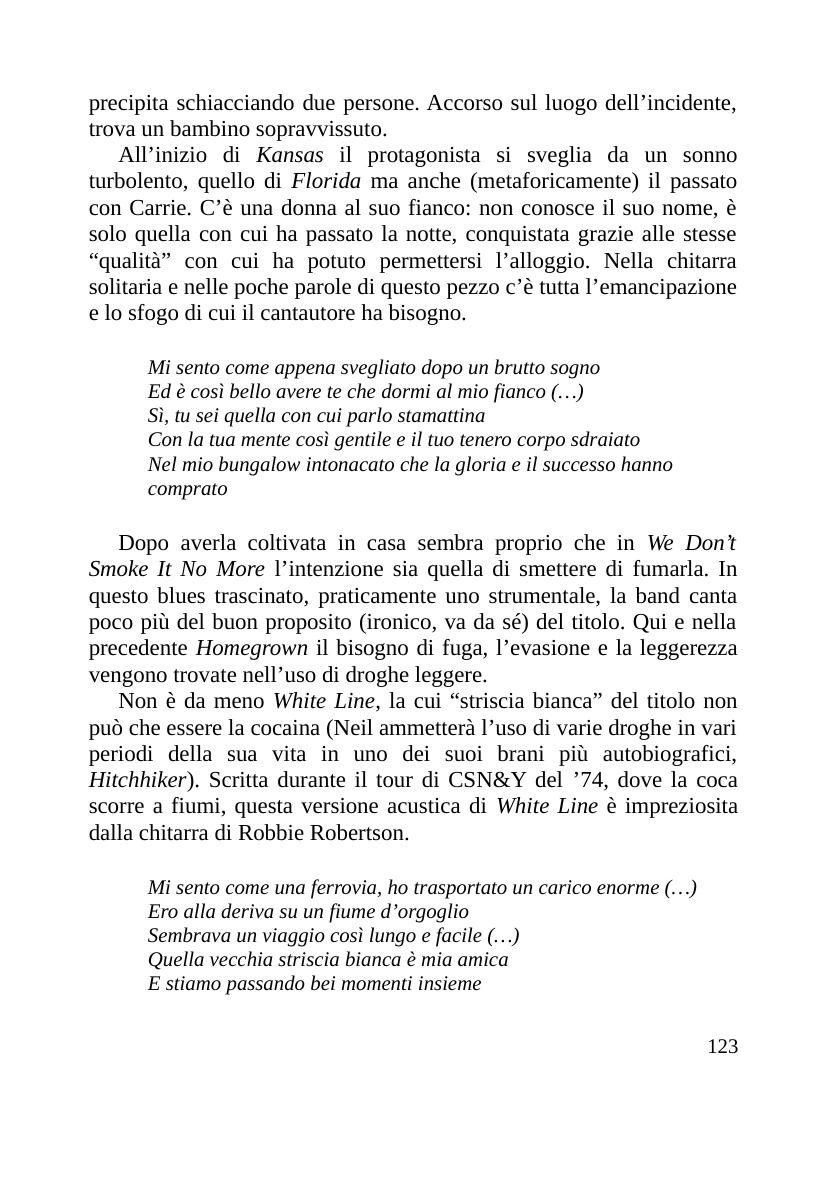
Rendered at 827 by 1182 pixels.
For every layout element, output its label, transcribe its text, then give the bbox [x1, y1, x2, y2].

text Mi sento come una ferrovia, ho trasportato un carico enorme (…) [88, 875, 738, 899]
text E stiamo passando bei momenti insieme [88, 971, 738, 995]
text Non è da meno White Line, la cui “striscia bianca” del titolo non può che essere la cocaina (Neil ammetterà l’uso di varie droghe in vari periodi della sua vita in uno dei suoi brani più autobiografici, Hitchhiker). Scritta durante il tour di CSN&Y del ’74, dove la coca scorre a fiumi, questa versione acustica di White Line è impreziosita dalla chitarra di Robbie Robertson. [88, 687, 738, 845]
text Sembrava un viaggio così lungo e facile (…) [88, 923, 738, 947]
text comprato [88, 476, 738, 499]
text Nel mio bungalow intonacato che la gloria e il successo hanno [88, 451, 738, 476]
text Con la tua mente così gentile e il tuo tenero corpo sdraiato [88, 427, 738, 451]
text Mi sento come appena svegliato dopo un brutto sogno [88, 355, 738, 379]
text Ero alla deriva su un fiume d’orgoglio [88, 899, 738, 923]
text Sì, tu sei quella con cui parlo stamattina [88, 403, 738, 427]
text All’inizio di Kansas il protagonista si sveglia da un sonno turbolento, quello di Florida ma anche (metaforicamente) il passato con Carrie. C’è una donna al suo fianco: non conosce il suo nome, è solo quella con cui ha passato la notte, conquistata grazie alle stesse “qualità” con cui ha potuto permettersi l’alloggio. Nella chitarra solitaria e nelle poche parole di questo pezzo c’è tutta l’emancipazione e lo sfogo di cui il cantautore ha bisogno. [88, 141, 738, 326]
text Ed è così bello avere te che dormi al mio fianco (…) [88, 379, 738, 403]
text Quella vecchia striscia bianca è mia amica [88, 947, 738, 971]
text Dopo averla coltivata in casa sembra proprio che in We Don’t Smoke It No More l’intenzione sia quella di smettere di fumarla. In questo blues trascinato, praticamente uno strumentale, la band canta poco più del buon proposito (ironico, va da sé) del titolo. Qui e nella precedente Homegrown il bisogno di fuga, l’evasione e la leggerezza vengono trovate nell’uso di droghe leggere. [88, 529, 738, 687]
text precipita schiacciando due persone. Accorso sul luogo dell’incidente, trova un bambino sopravvissuto. [88, 88, 738, 141]
